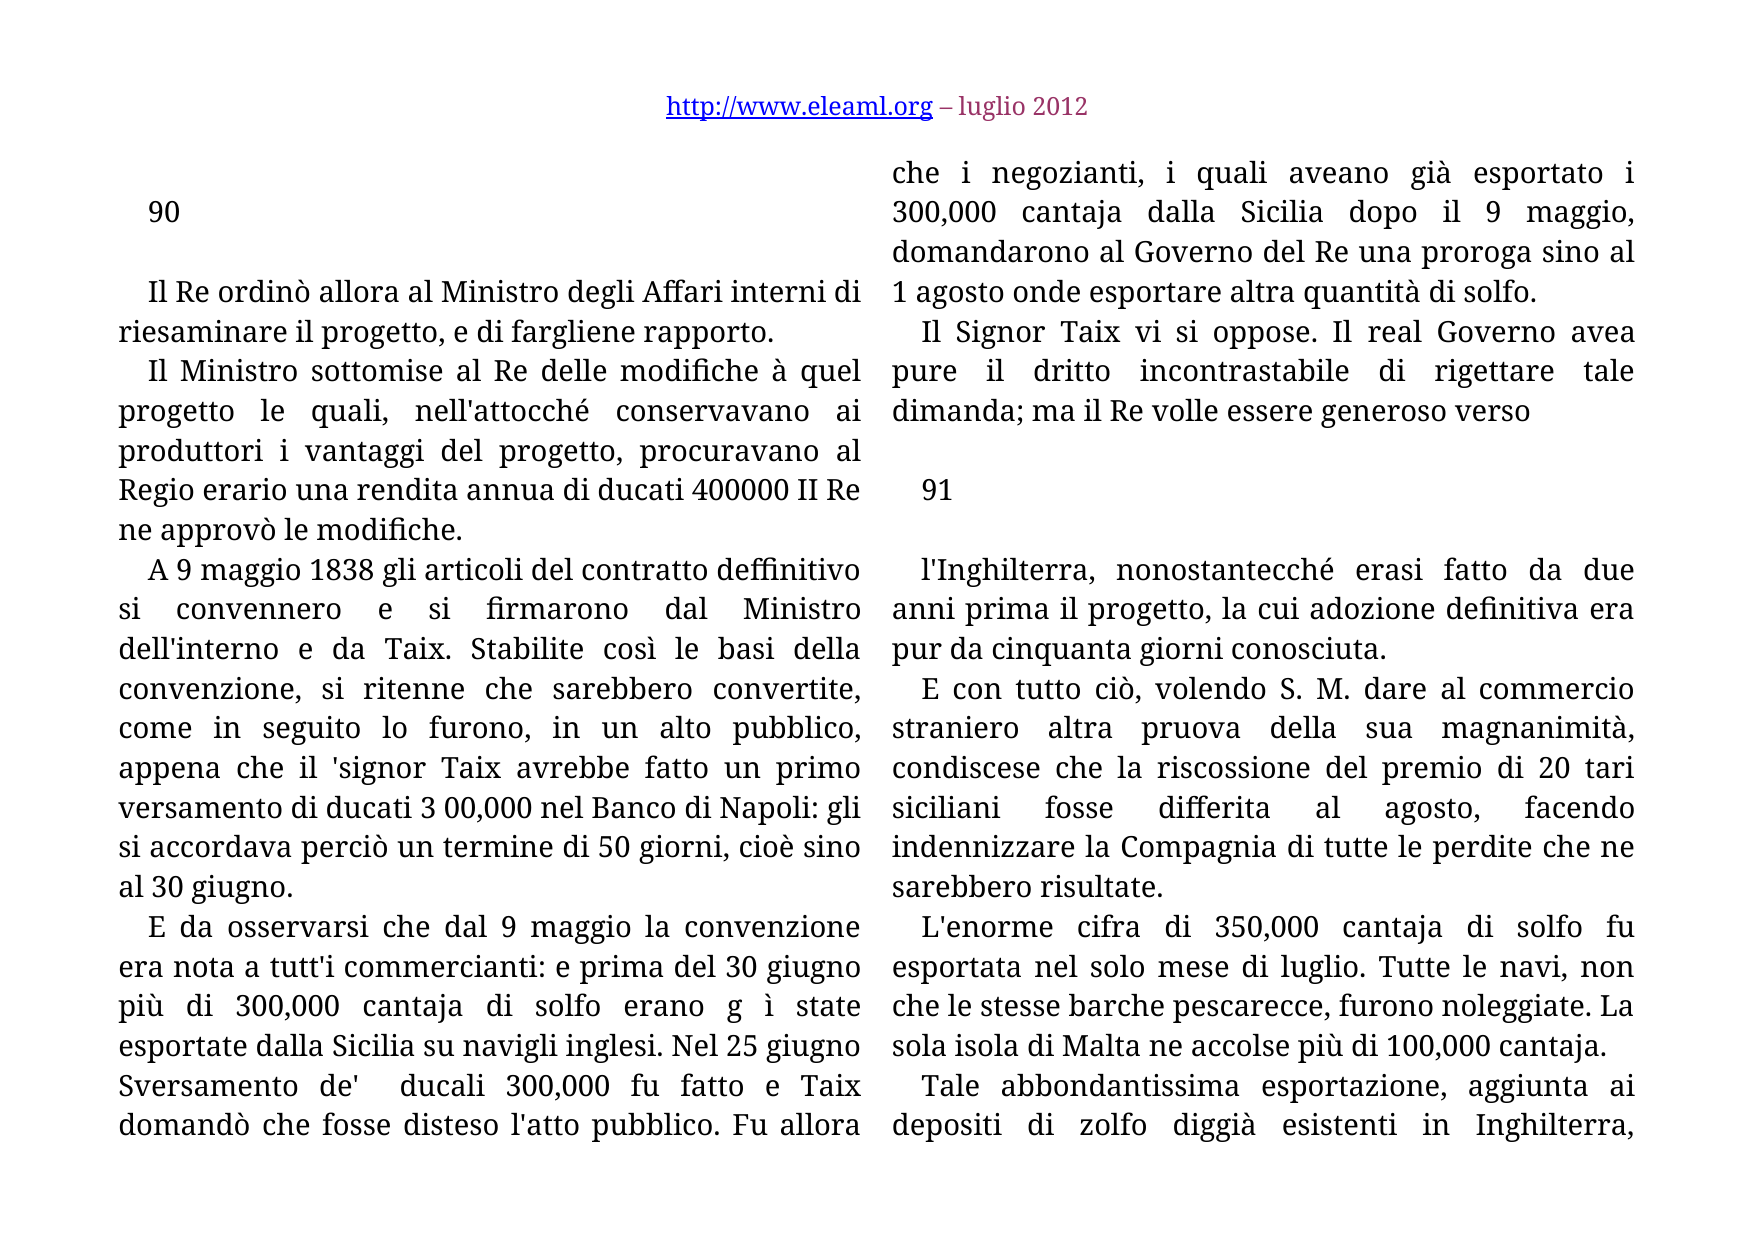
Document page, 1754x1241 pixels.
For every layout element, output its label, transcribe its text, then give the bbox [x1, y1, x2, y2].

text che i negozianti, i quali aveano già esportato i 300,000 cantaja dalla Sicilia dopo il 9 maggio, domandarono al Governo del Re una proroga sino al 1 agosto onde esportare altra quantità di solfo. [892, 152, 1636, 311]
text L'enorme cifra di 350,000 cantaja di solfo fu esportata nel solo mese di luglio. Tutte le navi, non che le stesse barche pescarecce, furono noleggiate. La sola isola di Malta ne accolse più di 100,000 cantaja. [892, 906, 1636, 1065]
text Il Re ordinò allora al Ministro degli Affari interni di riesaminare il progetto, e di fargliene rapporto. [118, 271, 862, 351]
text Il Signor Taix vi si oppose. Il real Governo avea pure il dritto incontrastabile di rigettare tale dimanda; ma il Re volle essere generoso verso [892, 311, 1636, 430]
text 91 [892, 469, 1636, 509]
text l'Inghilterra, nonostantecché erasi fatto da due anni prima il progetto, la cui adozione definitiva era pur da cinquanta giorni conosciuta. [892, 549, 1636, 668]
text Il Ministro sottomise al Re delle modifiche à quel progetto le quali, nell'attocché conservavano ai produttori i vantaggi del progetto, procuravano al Regio erario una rendita annua di ducati 400000 II Re ne approvò le modifiche. [118, 351, 862, 549]
text Tale abbondantissima esportazione, aggiunta ai depositi di zolfo diggià esistenti in Inghilterra, [892, 1065, 1636, 1144]
text E da osservarsi che dal 9 maggio la convenzione era nota a tutt'i commercianti: e prima del 30 giugno più di 300,000 cantaja di solfo erano g ì state esportate dalla Sicilia su navigli inglesi. Nel 25 giugno Sversamento de' ducali 300,000 fu fatto e Taix domandò che fosse disteso l'atto pubblico. Fu allora [118, 906, 862, 1144]
text 90 [118, 192, 862, 231]
text E con tutto ciò, volendo S. M. dare al commercio straniero altra pruova della sua magnanimità, condiscese che la riscossione del premio di 20 tari siciliani fosse differita al agosto, facendo indennizzare la Compagnia di tutte le perdite che ne sarebbero risultate. [892, 668, 1636, 906]
text A 9 maggio 1838 gli articoli del contratto deffinitivo si convennero e si firmarono dal Ministro dell'interno e da Taix. Stabilite così le basi della convenzione, si ritenne che sarebbero convertite, come in seguito lo furono, in un alto pubblico, appena che il 'signor Taix avrebbe fatto un primo versamento di ducati 3 00,000 nel Banco di Napoli: gli si accordava perciò un termine di 50 giorni, cioè sino al 30 giugno. [118, 549, 862, 906]
